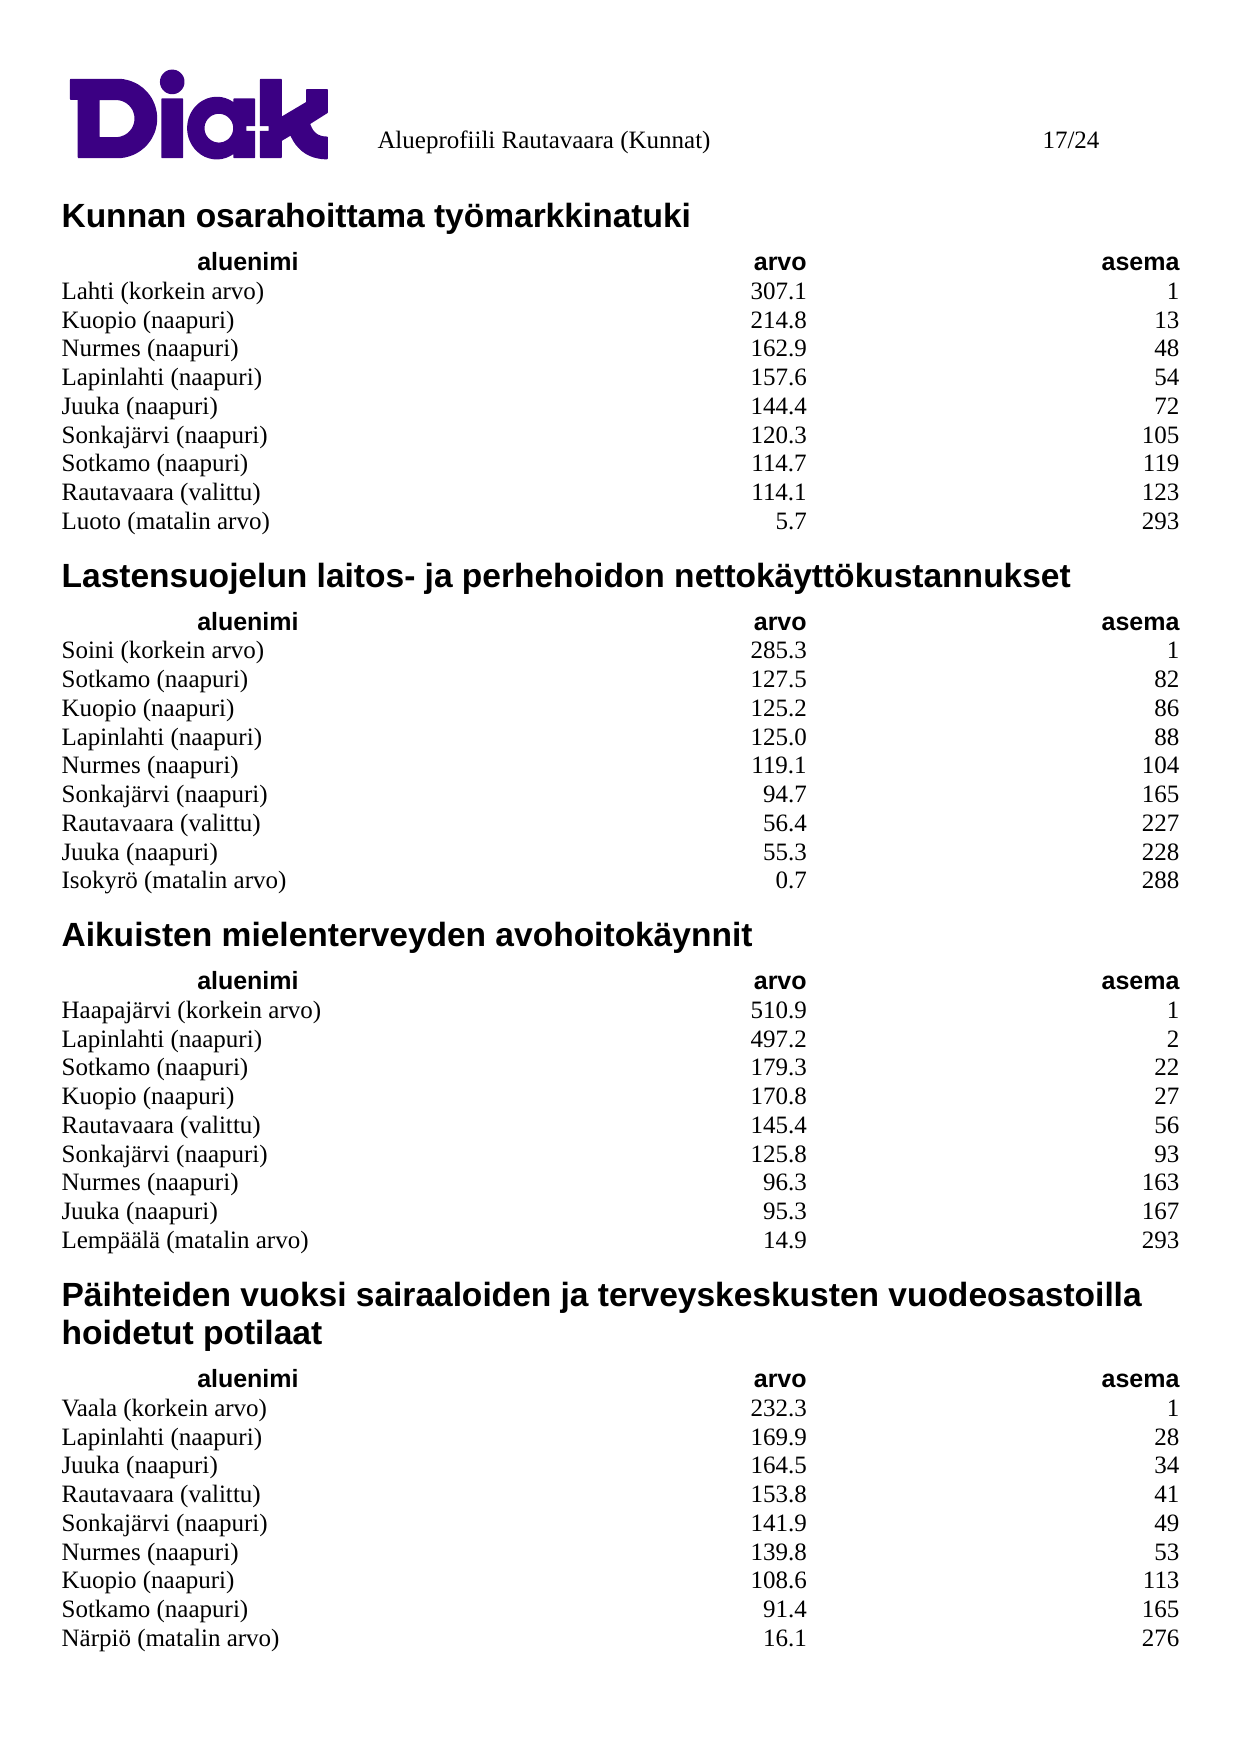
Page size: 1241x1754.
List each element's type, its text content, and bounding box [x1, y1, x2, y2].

table_cell 5.7 [434, 506, 806, 535]
table_cell 27 [806, 1081, 1179, 1110]
table_cell 28 [806, 1422, 1179, 1451]
table_cell 41 [806, 1479, 1179, 1508]
table_cell Vaala (korkein arvo) [61, 1393, 434, 1422]
table_cell Nurmes (naapuri) [61, 1168, 434, 1196]
table_cell 53 [806, 1537, 1179, 1566]
table_cell 13 [806, 305, 1179, 333]
table_cell Juuka (naapuri) [61, 1451, 434, 1479]
table_cell 56 [806, 1110, 1179, 1139]
table_cell 510.9 [434, 995, 806, 1024]
table_cell 119 [806, 449, 1179, 477]
table_cell Lempäälä (matalin arvo) [61, 1225, 434, 1254]
table_cell 120.3 [434, 420, 806, 448]
subtitle Kunnan osarahoittama työmarkkinatuki [61, 196, 1179, 235]
table_cell 119.1 [434, 751, 806, 779]
table_cell 293 [806, 506, 1179, 535]
table_cell 48 [806, 334, 1179, 362]
table_cell 145.4 [434, 1110, 806, 1139]
table_cell 125.0 [434, 722, 806, 751]
table_header aluenimi [61, 247, 434, 276]
table_cell 163 [806, 1168, 1179, 1196]
table_cell Lapinlahti (naapuri) [61, 1024, 434, 1052]
subtitle Lastensuojelun laitos- ja perhehoidon nettokäyttökustannukset [61, 556, 1179, 594]
table_cell 141.9 [434, 1508, 806, 1537]
table_header arvo [434, 966, 806, 995]
table_cell 307.1 [434, 276, 806, 305]
subtitle Aikuisten mielenterveyden avohoitokäynnit [61, 915, 1179, 954]
table_cell 113 [806, 1566, 1179, 1594]
table_cell Rautavaara (valittu) [61, 808, 434, 837]
table_cell 139.8 [434, 1537, 806, 1566]
table_cell Rautavaara (valittu) [61, 477, 434, 506]
table_cell Rautavaara (valittu) [61, 1479, 434, 1508]
table_cell 96.3 [434, 1168, 806, 1196]
table_cell 105 [806, 420, 1179, 448]
table_cell 125.8 [434, 1139, 806, 1167]
table_cell 162.9 [434, 334, 806, 362]
table_cell 54 [806, 362, 1179, 391]
table_cell 94.7 [434, 779, 806, 808]
table_cell 86 [806, 693, 1179, 722]
table_cell Närpiö (matalin arvo) [61, 1623, 434, 1652]
table_cell 93 [806, 1139, 1179, 1167]
table_cell Kuopio (naapuri) [61, 1081, 434, 1110]
table_cell Luoto (matalin arvo) [61, 506, 434, 535]
table_cell 49 [806, 1508, 1179, 1537]
table_cell Juuka (naapuri) [61, 391, 434, 420]
table_cell Haapajärvi (korkein arvo) [61, 995, 434, 1024]
table_cell 276 [806, 1623, 1179, 1652]
table_cell 165 [806, 779, 1179, 808]
table_header arvo [434, 1364, 806, 1393]
table_cell 2 [806, 1024, 1179, 1052]
table_cell Juuka (naapuri) [61, 837, 434, 866]
table_cell Rautavaara (valittu) [61, 1110, 434, 1139]
table_cell Juuka (naapuri) [61, 1196, 434, 1225]
table_cell 144.4 [434, 391, 806, 420]
table_cell Sonkajärvi (naapuri) [61, 779, 434, 808]
table_header aluenimi [61, 607, 434, 636]
table_cell 232.3 [434, 1393, 806, 1422]
table_cell 157.6 [434, 362, 806, 391]
table_cell 214.8 [434, 305, 806, 333]
table_cell Sonkajärvi (naapuri) [61, 1139, 434, 1167]
table_cell 288 [806, 866, 1179, 894]
table_cell Kuopio (naapuri) [61, 305, 434, 333]
table_cell 167 [806, 1196, 1179, 1225]
table_cell 123 [806, 477, 1179, 506]
table_cell Kuopio (naapuri) [61, 1566, 434, 1594]
table_cell 1 [806, 276, 1179, 305]
table_cell Nurmes (naapuri) [61, 334, 434, 362]
table_cell 1 [806, 636, 1179, 664]
table_cell 56.4 [434, 808, 806, 837]
table_cell 14.9 [434, 1225, 806, 1254]
table_cell 55.3 [434, 837, 806, 866]
table_cell 16.1 [434, 1623, 806, 1652]
table_cell Sonkajärvi (naapuri) [61, 420, 434, 448]
table_cell Sotkamo (naapuri) [61, 1053, 434, 1081]
table_cell 0.7 [434, 866, 806, 894]
table_cell Nurmes (naapuri) [61, 1537, 434, 1566]
table_cell 228 [806, 837, 1179, 866]
table_cell 108.6 [434, 1566, 806, 1594]
table_cell 82 [806, 664, 1179, 693]
table_header asema [806, 607, 1179, 636]
table_cell 114.7 [434, 449, 806, 477]
table_header aluenimi [61, 966, 434, 995]
table_cell Isokyrö (matalin arvo) [61, 866, 434, 894]
table_cell 104 [806, 751, 1179, 779]
table_cell 164.5 [434, 1451, 806, 1479]
table_cell 179.3 [434, 1053, 806, 1081]
table_cell Nurmes (naapuri) [61, 751, 434, 779]
table_cell 91.4 [434, 1594, 806, 1623]
table_cell 165 [806, 1594, 1179, 1623]
subtitle Päihteiden vuoksi sairaaloiden ja terveyskeskusten vuodeosastoilla hoidetut potilaat [61, 1274, 1179, 1352]
table_cell 22 [806, 1053, 1179, 1081]
table_header arvo [434, 247, 806, 276]
table_header asema [806, 966, 1179, 995]
table_cell 170.8 [434, 1081, 806, 1110]
table_cell 169.9 [434, 1422, 806, 1451]
table_cell Sonkajärvi (naapuri) [61, 1508, 434, 1537]
table_cell 1 [806, 995, 1179, 1024]
table_cell Lapinlahti (naapuri) [61, 722, 434, 751]
table_header asema [806, 247, 1179, 276]
table_cell Kuopio (naapuri) [61, 693, 434, 722]
table_cell Sotkamo (naapuri) [61, 449, 434, 477]
table_cell 114.1 [434, 477, 806, 506]
table_header arvo [434, 607, 806, 636]
table_cell 88 [806, 722, 1179, 751]
table_cell Sotkamo (naapuri) [61, 1594, 434, 1623]
table_cell 125.2 [434, 693, 806, 722]
table_cell 34 [806, 1451, 1179, 1479]
table_cell 127.5 [434, 664, 806, 693]
table_header asema [806, 1364, 1179, 1393]
table_header aluenimi [61, 1364, 434, 1393]
table_cell Soini (korkein arvo) [61, 636, 434, 664]
table_cell Sotkamo (naapuri) [61, 664, 434, 693]
table_cell 72 [806, 391, 1179, 420]
table_cell 497.2 [434, 1024, 806, 1052]
table_cell 1 [806, 1393, 1179, 1422]
table_cell 293 [806, 1225, 1179, 1254]
table_cell 285.3 [434, 636, 806, 664]
table_cell Lahti (korkein arvo) [61, 276, 434, 305]
table_cell Lapinlahti (naapuri) [61, 362, 434, 391]
table_cell 227 [806, 808, 1179, 837]
table_cell Lapinlahti (naapuri) [61, 1422, 434, 1451]
table_cell 153.8 [434, 1479, 806, 1508]
table_cell 95.3 [434, 1196, 806, 1225]
